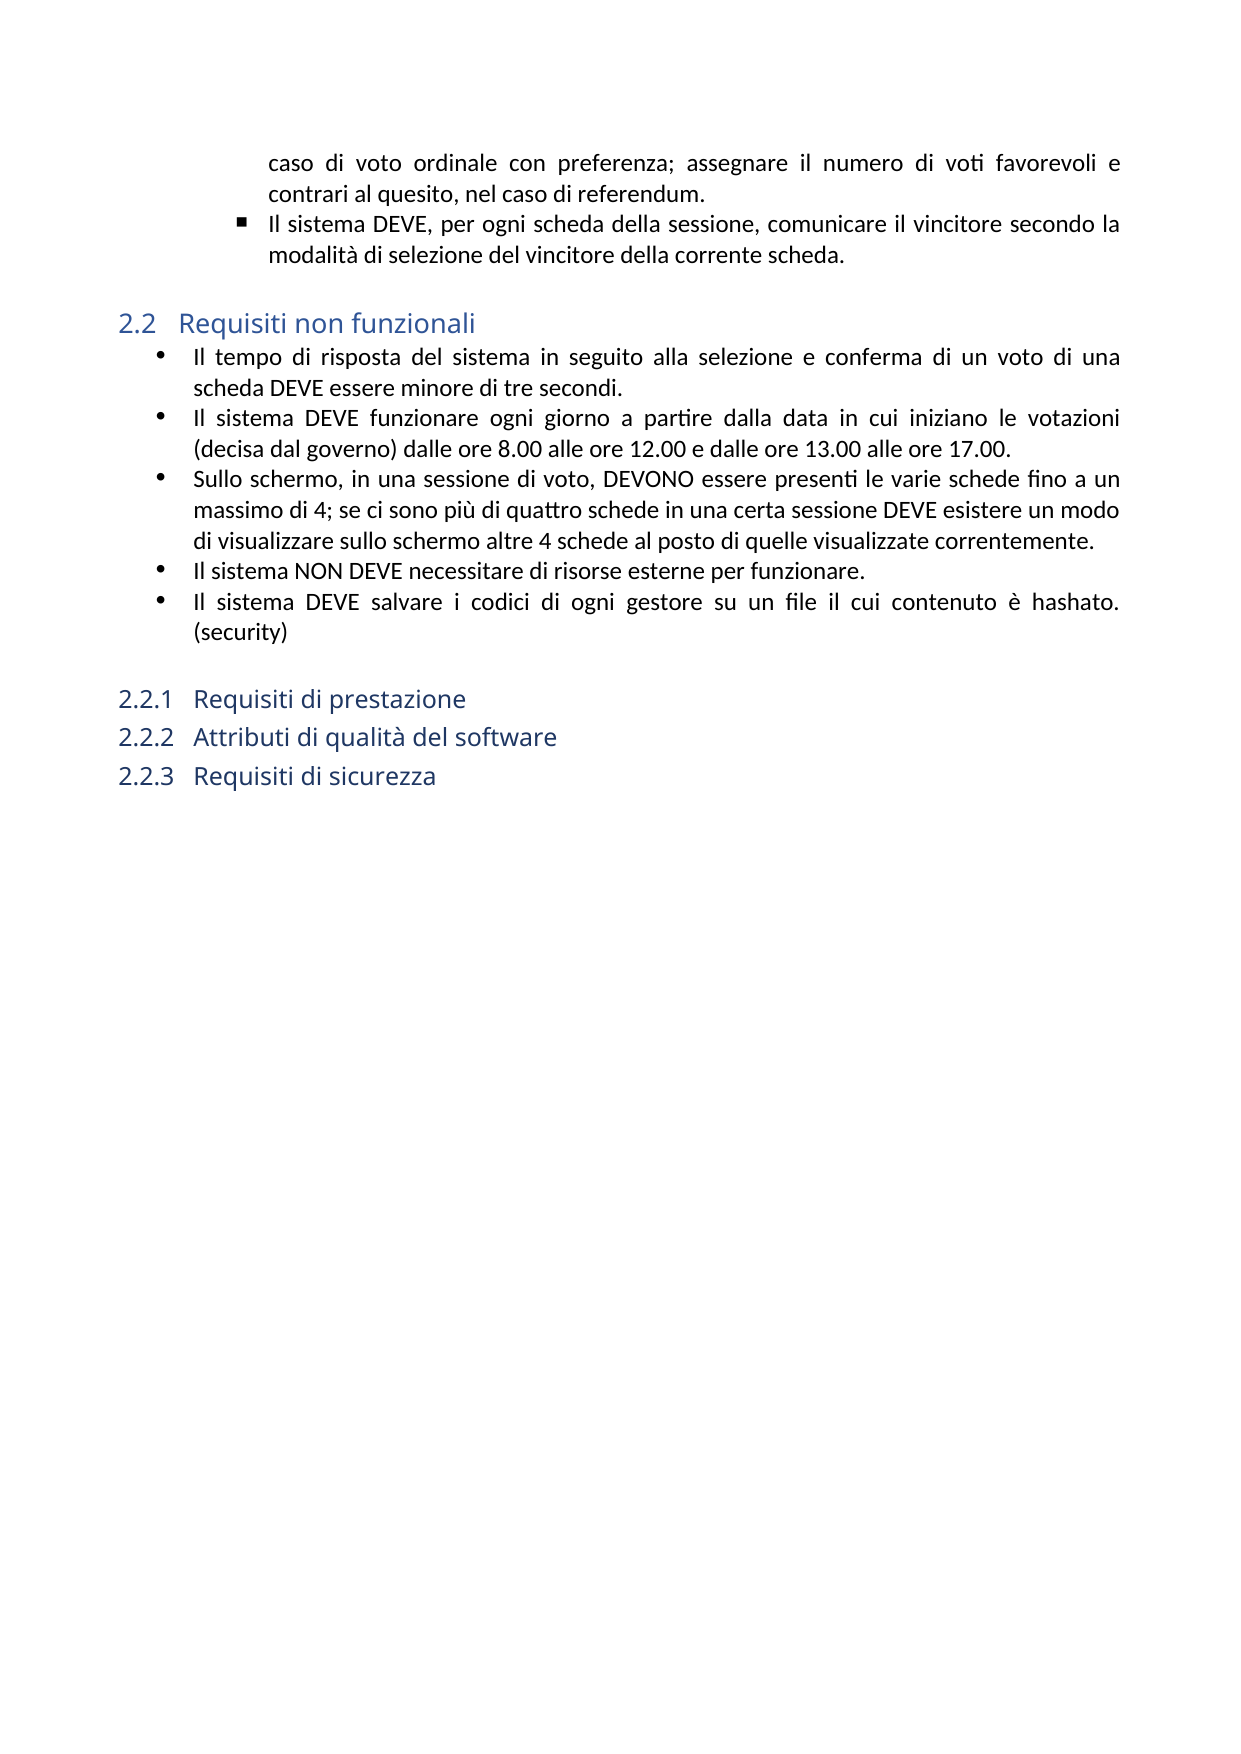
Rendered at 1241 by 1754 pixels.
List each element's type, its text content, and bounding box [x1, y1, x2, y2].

list Il sistema NON DEVE necessitare di risorse esterne per funzionare. [156, 555, 1122, 586]
list Il sistema DEVE, per ogni scheda della sessione, comunicare il vincitore secondo la modalità di selezione del vincitore della corrente scheda. [231, 209, 1122, 270]
list Il tempo di risposta del sistema in seguito alla selezione e conferma di un voto di una scheda DEVE essere minore di tre secondi. [156, 341, 1122, 402]
list Sullo schermo, in una sessione di voto, DEVONO essere presenti le varie schede fino a un massimo di 4; se ci sono più di quattro schede in una certa sessione DEVE esistere un modo di visualizzare sullo schermo altre 4 schede al posto di quelle visualizzate correntemente. [156, 464, 1122, 555]
list Il sistema DEVE salvare i codici di ogni gestore su un file il cui contenuto è hashato. (security) [156, 586, 1122, 647]
subtitle Requisiti di sicurezza [118, 758, 1122, 792]
subtitle Requisiti di prestazione [118, 682, 1122, 716]
list caso di voto ordinale con preferenza; assegnare il numero di voti favorevoli e contrari al quesito, nel caso di referendum. [231, 148, 1122, 209]
subtitle Requisiti non funzionali [118, 304, 1122, 341]
subtitle Attributi di qualità del software [118, 720, 1122, 754]
list Il sistema DEVE funzionare ogni giorno a partire dalla data in cui iniziano le votazioni (decisa dal governo) dalle ore 8.00 alle ore 12.00 e dalle ore 13.00 alle ore 17.00. [156, 402, 1122, 464]
